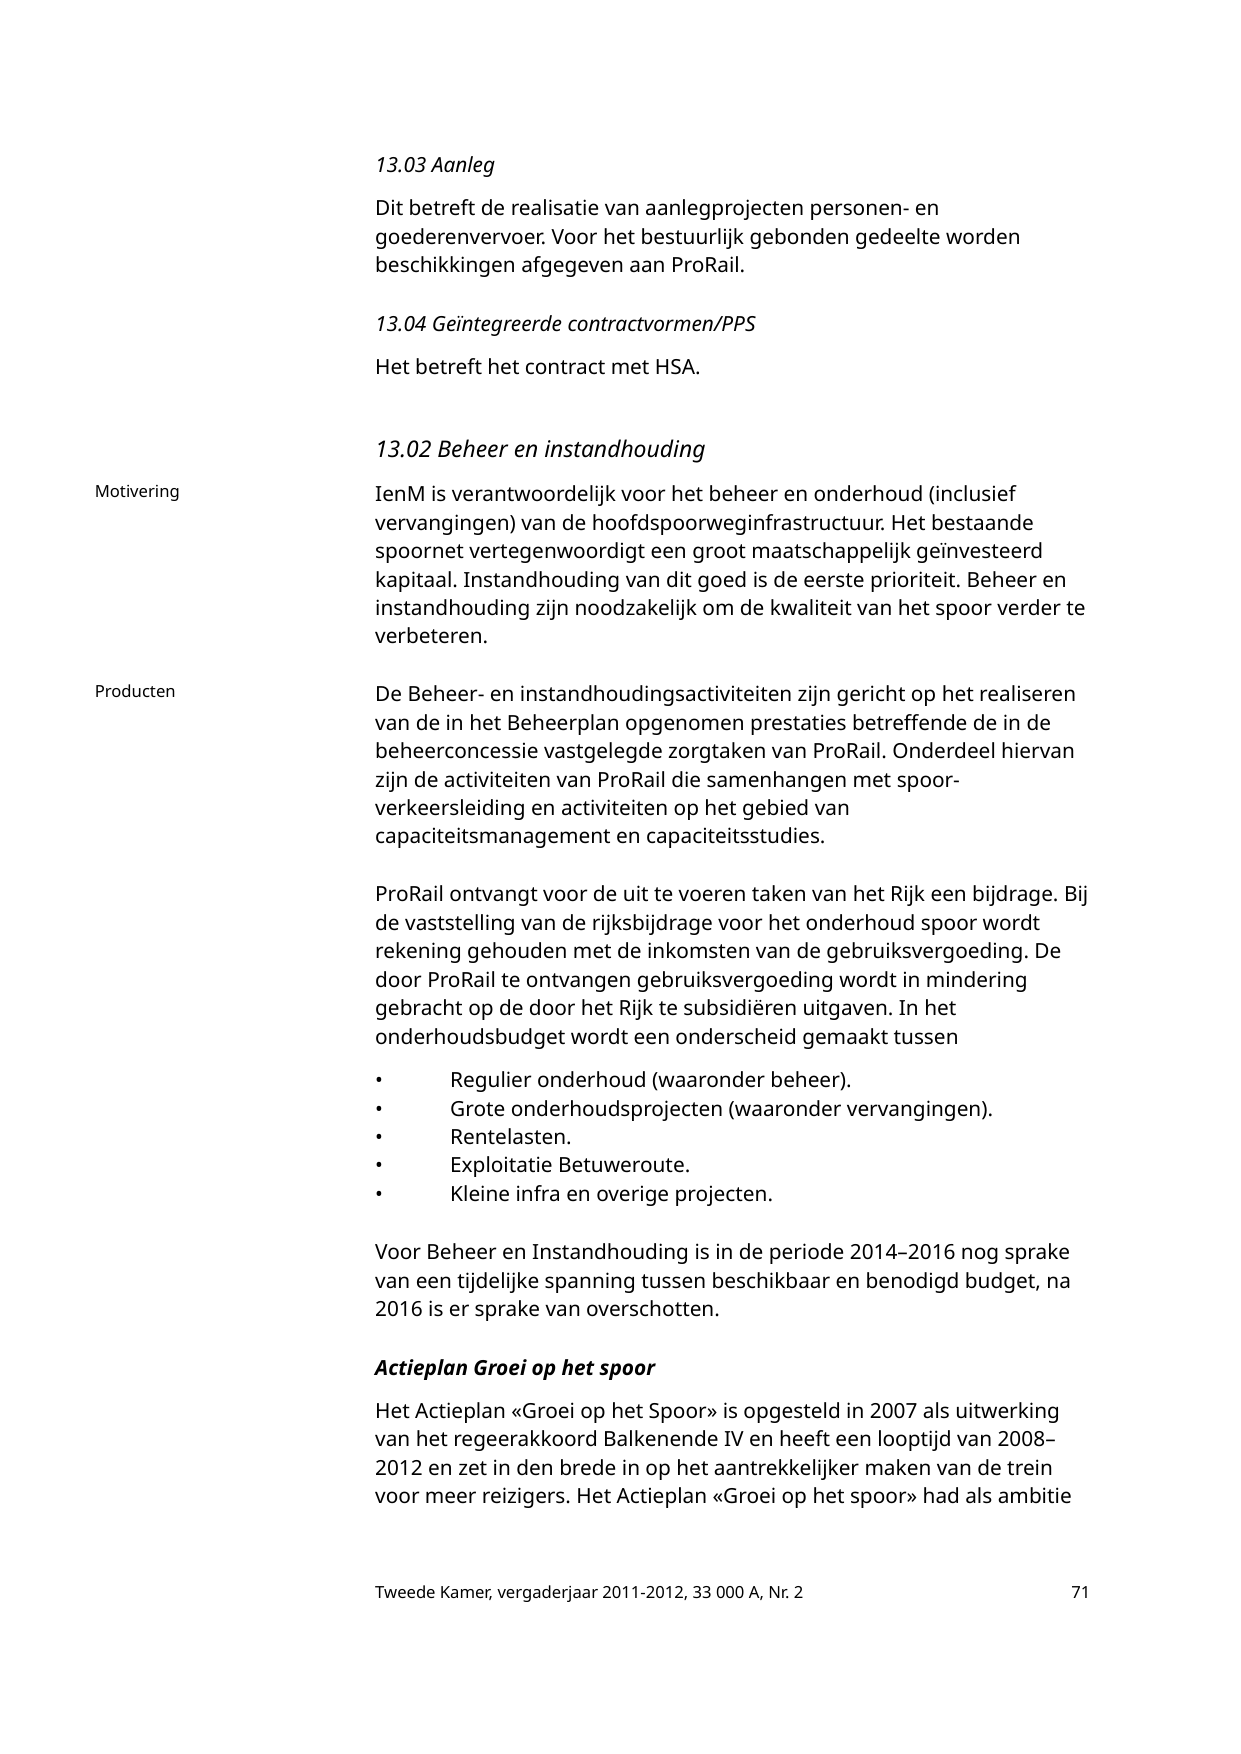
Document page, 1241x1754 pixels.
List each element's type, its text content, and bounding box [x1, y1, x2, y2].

list Grote onderhoudsprojecten (waaronder vervangingen). [375, 1094, 1090, 1122]
list Kleine infra en overige projecten. [375, 1179, 1090, 1207]
list Regulier onderhoud (waaronder beheer). [375, 1065, 1090, 1094]
text Het betreft het contract met HSA. [375, 352, 1090, 381]
text Het Actieplan «Groei op het Spoor» is opgesteld in 2007 als uitwerking van het regeerakkoord Balkenende IV en heeft een looptijd van 2008–2012 en zet in den brede in op het aantrekkelijker maken van de trein voor meer reizigers. Het Actieplan «Groei op het spoor» had als ambitie [375, 1396, 1090, 1510]
text IenM is verantwoordelijk voor het beheer en onderhoud (inclusief vervangingen) van de hoofdspoorweginfrastructuur. Het bestaande spoornet vertegenwoordigt een groot maatschappelijk geïnvesteerd kapitaal. Instandhouding van dit goed is de eerste prioriteit. Beheer en instandhouding zijn noodzakelijk om de kwaliteit van het spoor verder te verbeteren. [375, 479, 1090, 650]
text Producten [94, 679, 328, 702]
text Motivering [94, 479, 328, 502]
text Voor Beheer en Instandhouding is in de periode 2014–2016 nog sprake van een tijdelijke spanning tussen beschikbaar en benodigd budget, na 2016 is er sprake van overschotten. [375, 1237, 1090, 1323]
text 13.03 Aanleg [375, 150, 1090, 178]
text 13.04 Geïntegreerde contractvormen/PPS [375, 309, 1090, 337]
list Rentelasten. [375, 1122, 1090, 1151]
text Actieplan Groei op het spoor [375, 1353, 1090, 1381]
list Exploitatie Betuweroute. [375, 1151, 1090, 1179]
text De Beheer- en instandhoudingsactiviteiten zijn gericht op het realiseren van de in het Beheerplan opgenomen prestaties betreffende de in de beheerconcessie vastgelegde zorgtaken van ProRail. Onderdeel hiervan zijn de activiteiten van ProRail die samenhangen met spoor-verkeersleiding en activiteiten op het gebied van capaciteitsmanagement en capaciteitsstudies. [375, 679, 1090, 850]
text Dit betreft de realisatie van aanlegprojecten personen- en goederenvervoer. Voor het bestuurlijk gebonden gedeelte worden beschikkingen afgegeven aan ProRail. [375, 193, 1090, 279]
text ProRail ontvangt voor de uit te voeren taken van het Rijk een bijdrage. Bij de vaststelling van de rijksbijdrage voor het onderhoud spoor wordt rekening gehouden met de inkomsten van de gebruiksvergoeding. De door ProRail te ontvangen gebruiksvergoeding wordt in mindering gebracht op de door het Rijk te subsidiëren uitgaven. In het onderhoudsbudget wordt een onderscheid gemaakt tussen [375, 879, 1090, 1050]
subtitle 13.02 Beheer en instandhouding [375, 433, 1090, 464]
